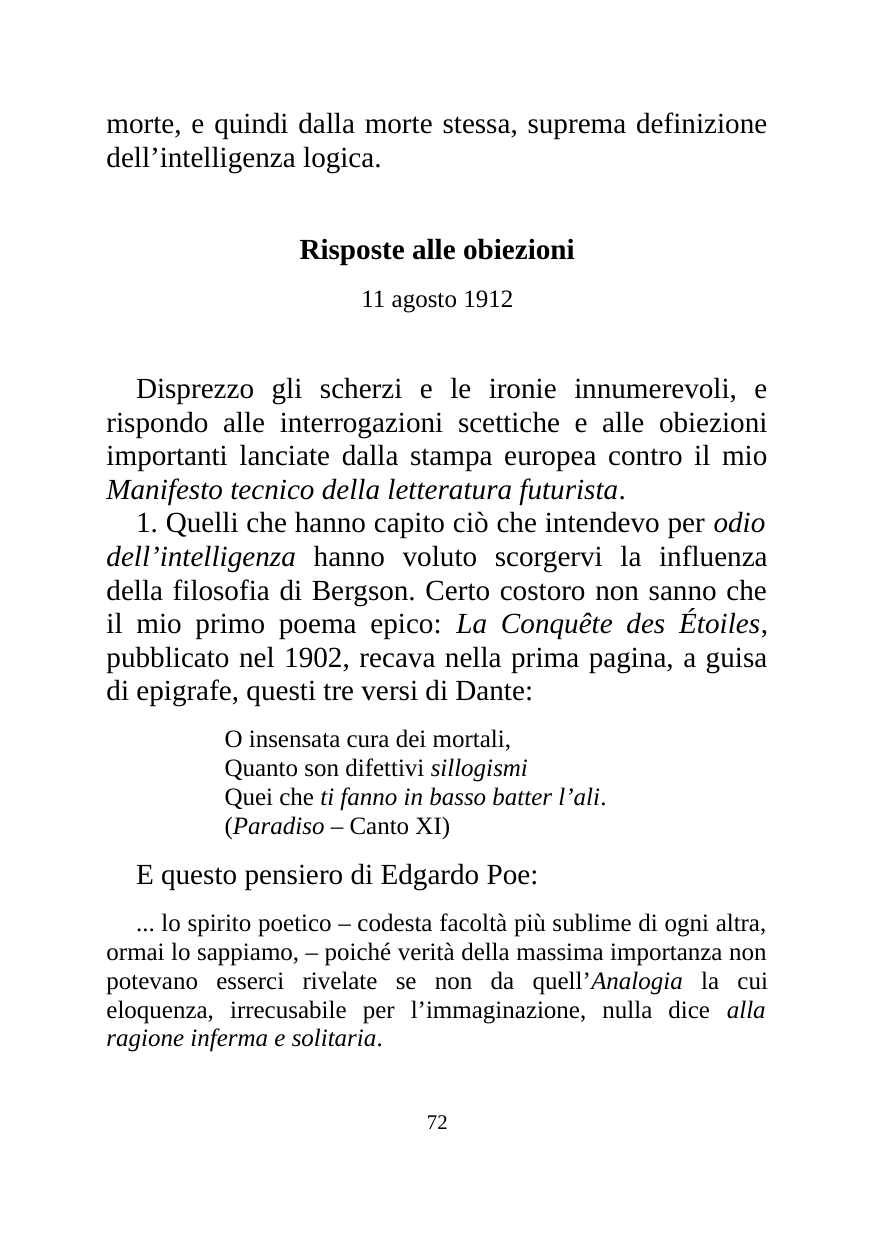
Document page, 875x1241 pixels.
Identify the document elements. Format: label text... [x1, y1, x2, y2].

text 1. Quelli che hanno capito ciò che intendevo per odio dell’intelligenza hanno voluto scorgervi la influenza della filosofia di Bergson. Certo costoro non sanno che il mio primo poema epico: La Conquête des Étoiles, pubblicato nel 1902, recava nella prima pagina, a guisa di epigrafe, questi tre versi di Dante: [106, 506, 768, 707]
text Disprezzo gli scherzi e le ironie innumerevoli, e rispondo alle interrogazioni scettiche e alle obiezioni importanti lanciate dalla stampa europea contro il mio Manifesto tecnico della letteratura futurista. [106, 371, 768, 506]
text 11 agosto 1912 [106, 284, 768, 312]
text (Paradiso – Canto XI) [224, 811, 768, 839]
text E questo pensiero di Edgardo Poe: [106, 857, 768, 891]
text O insensata cura dei mortali, Quanto son difettivi sillogismi Quei che ti fanno in basso batter l’ali. [224, 724, 768, 811]
text morte, e quindi dalla morte stessa, suprema definizione dell’intelligenza logica. [106, 106, 768, 173]
subtitle Risposte alle obiezioni [106, 232, 768, 266]
text ... lo spirito poetico – codesta facoltà più sublime di ogni altra, ormai lo sappiamo, – poiché verità della massima importanza non potevano esserci rivelate se non da quell’Analogia la cui eloquenza, irrecusabile per l’immaginazione, nulla dice alla ragione inferma e solitaria. [106, 908, 768, 1052]
